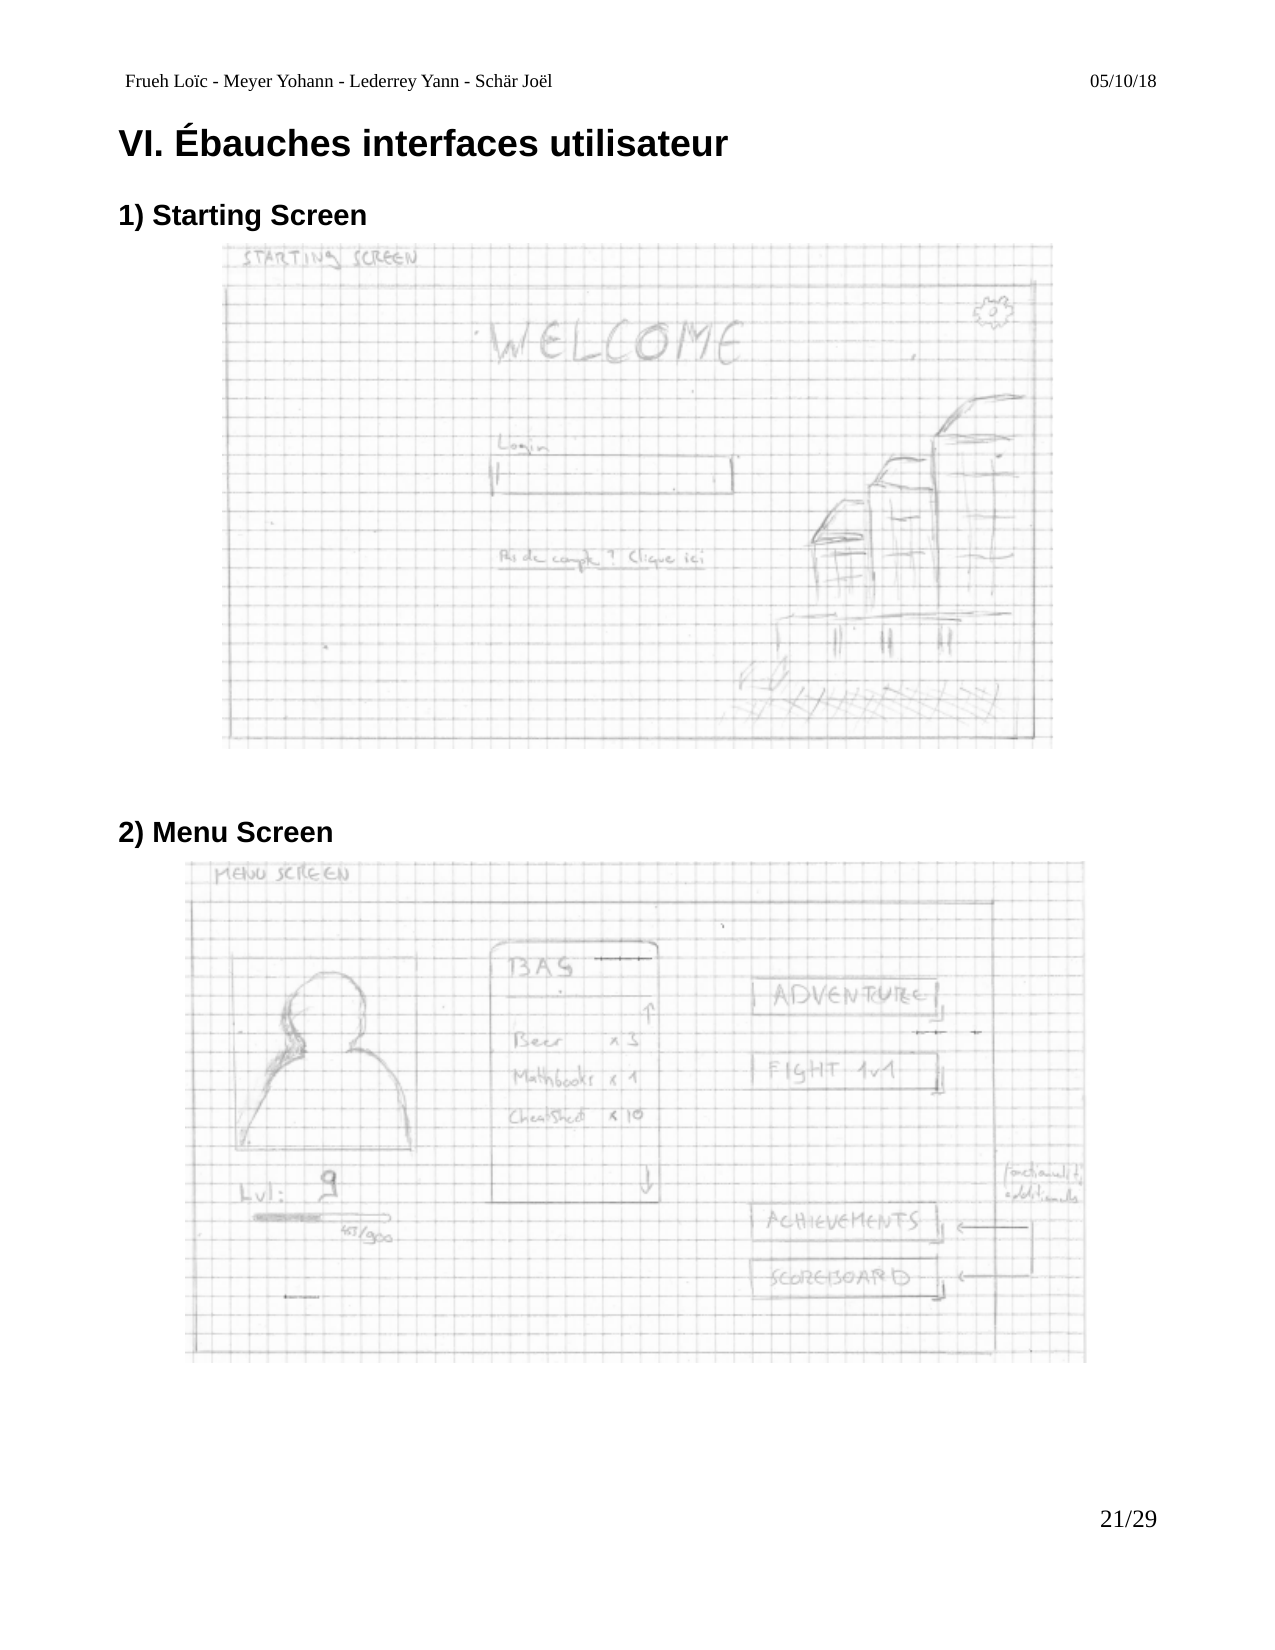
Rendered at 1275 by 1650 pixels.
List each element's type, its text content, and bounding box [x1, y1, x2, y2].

subtitle VI. Ébauches interfaces utilisateur [118, 121, 1157, 164]
picture [222, 243, 1054, 749]
subtitle 1) Starting Screen [118, 198, 1157, 231]
subtitle 2) Menu Screen [118, 815, 1157, 849]
picture [185, 861, 1090, 1363]
